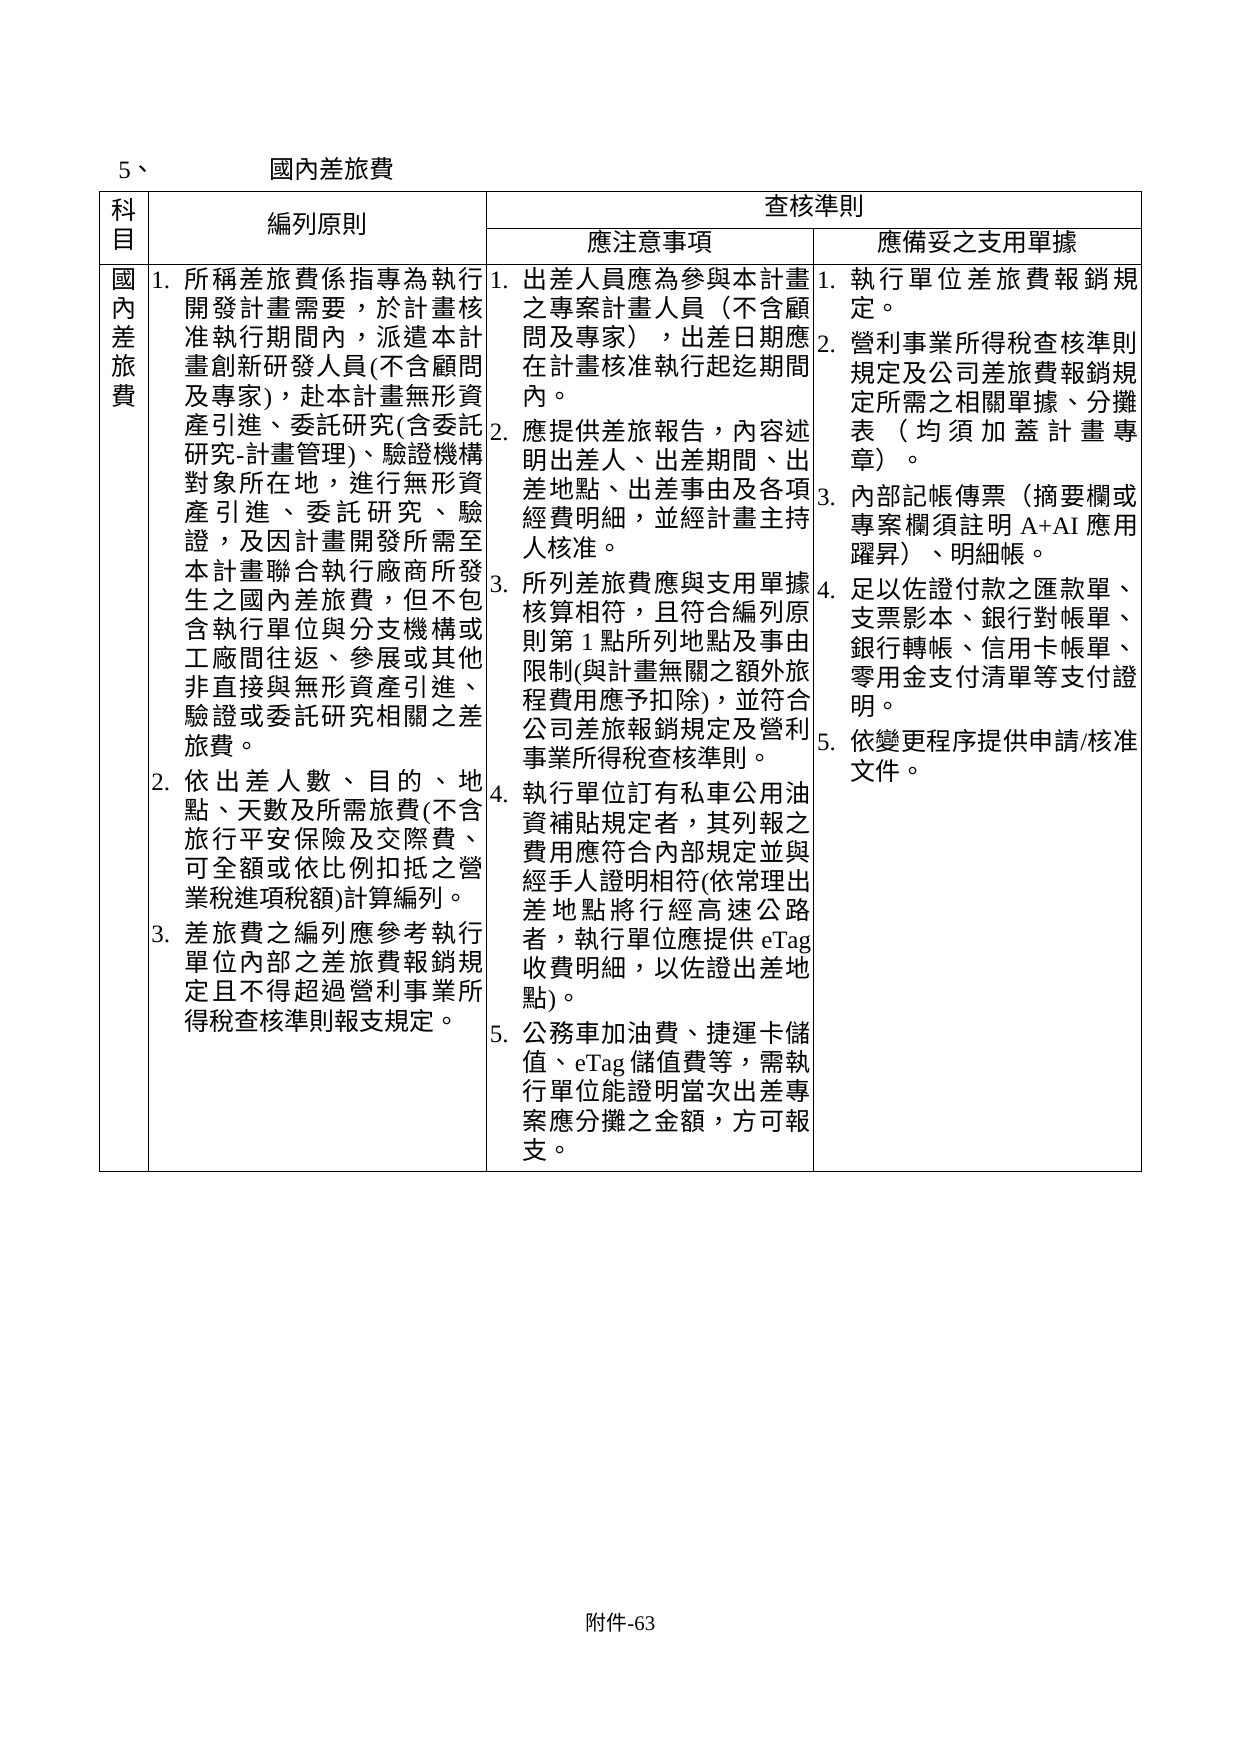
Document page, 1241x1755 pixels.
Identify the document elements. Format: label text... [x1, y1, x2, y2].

table_cell 所稱差旅費係指專為執行開發計畫需要，於計畫核准執行期間內，派遣本計畫創新研發人員(不含顧問及專家)，赴本計畫無形資產引進、委託研究(含委託研究-計畫管理)、驗證機構對象所在地，進行無形資產引進、委託研究、驗證，及因計畫開發所需至本計畫聯合執行廠商所發生之國內差旅費，但不包含執行單位與分支機構或工廠間往返、參展或其他非直接與無形資產引進、驗證或委託研究相關之差旅費。 依出差人數、目的、地點、天數及所需旅費(不含旅行平安保險及交際費、可全額或依比例扣抵之營業稅進項稅額)計算編列。 差旅費之編列應參考執行單位內部之差旅費報銷規定且不得超過營利事業所得稅查核準則報支規定。 [149, 265, 486, 1171]
table_header 查核準則 [487, 192, 1141, 227]
table_cell 執行單位差旅費報銷規定。 營利事業所得稅查核準則規定及公司差旅費報銷規定所需之相關單據、分攤表（均須加蓋計畫專章）。 內部記帳傳票（摘要欄或專案欄須註明A+AI應用躍昇）、明細帳。 足以佐證付款之匯款單、支票影本、銀行對帳單、銀行轉帳、信用卡帳單、零用金支付清單等支付證明。 依變更程序提供申請/核准文件。 [814, 265, 1141, 1171]
table_cell 應備妥之支用單據 [814, 229, 1141, 264]
table_header 科目 [100, 192, 148, 264]
list 國內差旅費 [118, 156, 1122, 185]
table_cell 出差人員應為參與本計畫之專案計畫人員（不含顧問及專家），出差日期應在計畫核准執行起迄期間內。 應提供差旅報告，內容述眀出差人、出差期間、出差地點、出差事由及各項經費明細，並經計畫主持人核准。 所列差旅費應與支用單據核算相符，且符合編列原則第1點所列地點及事由限制(與計畫無關之額外旅程費用應予扣除)，並符合公司差旅報銷規定及營利事業所得稅查核準則。 執行單位訂有私車公用油資補貼規定者，其列報之費用應符合內部規定並與經手人證明相符(依常理出差地點將行經高速公路者，執行單位應提供eTag收費明細，以佐證出差地點)。 公務車加油費、捷運卡儲值、eTag儲值費等，需執行單位能證明當次出差專案應分攤之金額，方可報支。 [487, 265, 813, 1171]
table_cell 應注意事項 [487, 229, 813, 264]
table_cell 國內差旅費 [100, 265, 148, 1171]
table_header 編列原則 [149, 192, 486, 264]
